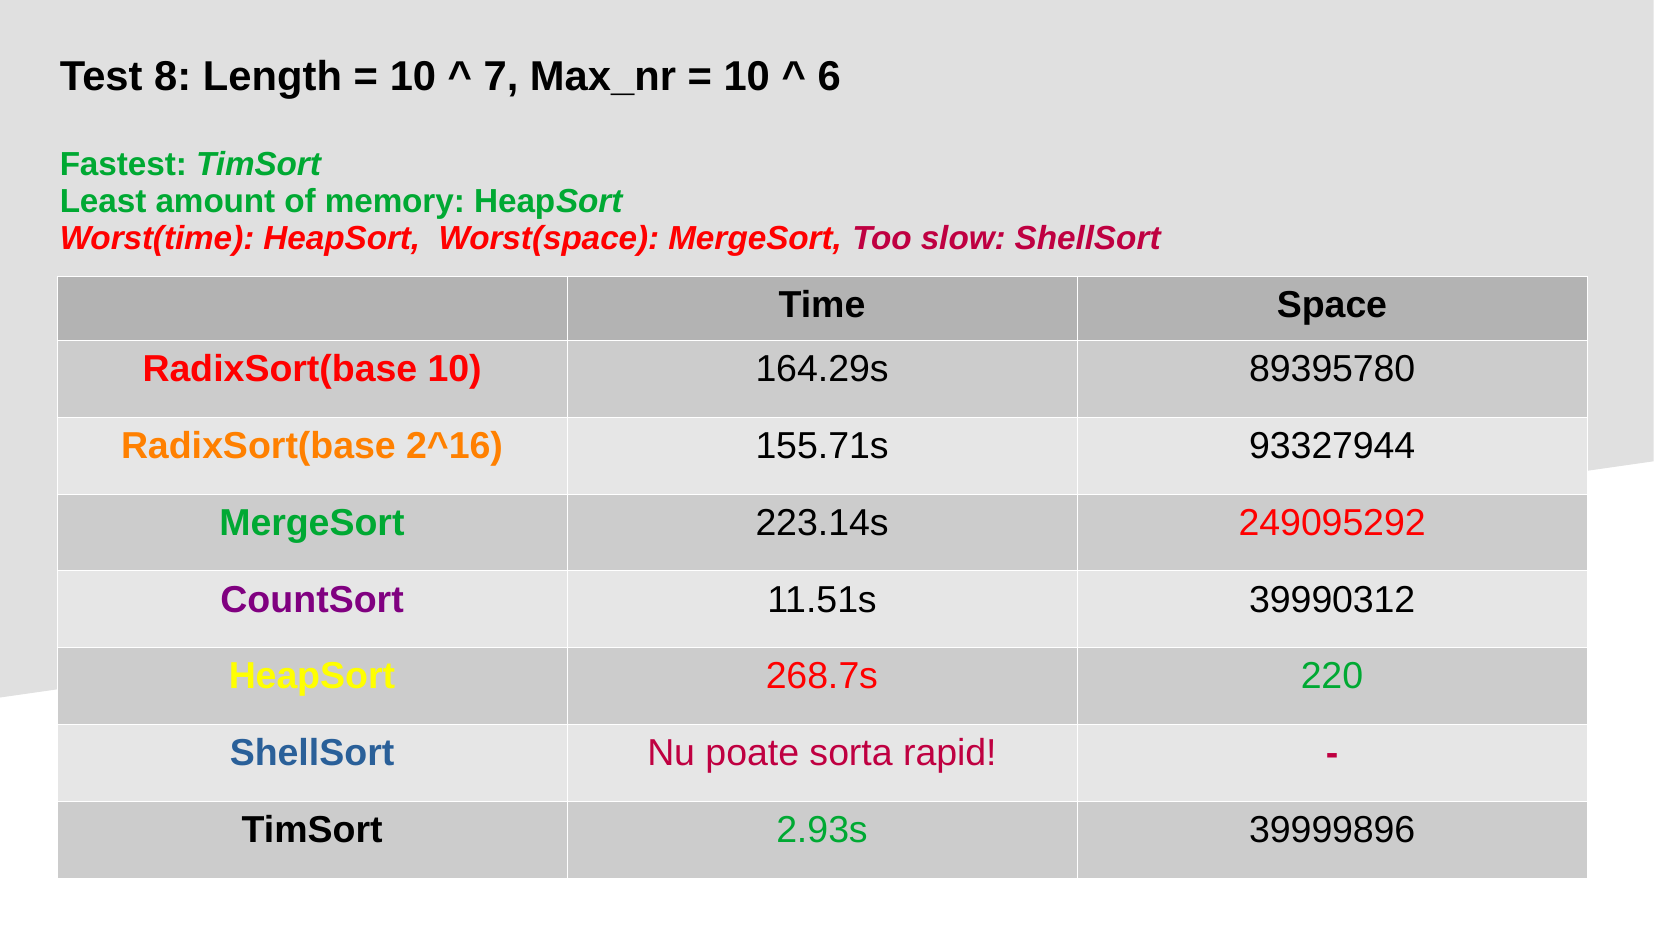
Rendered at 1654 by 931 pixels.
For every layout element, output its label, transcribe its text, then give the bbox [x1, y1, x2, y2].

table_cell 39999896 [1078, 802, 1587, 878]
table_cell 220 [1078, 648, 1587, 724]
table_cell RadixSort(base 2^16) [58, 418, 567, 494]
table_cell Nu poate sorta rapid! [568, 725, 1077, 801]
table_cell 93327944 [1078, 418, 1587, 494]
table_cell ShellSort [58, 725, 567, 801]
table_cell 11.51s [568, 571, 1077, 647]
table_header [58, 277, 567, 340]
table_cell MergeSort [58, 495, 567, 570]
table_cell RadixSort(base 10) [58, 341, 567, 417]
table_cell 155.71s [568, 418, 1077, 494]
table_cell CountSort [58, 571, 567, 647]
table_cell 39990312 [1078, 571, 1587, 647]
table_cell 89395780 [1078, 341, 1587, 417]
table_cell HeapSort [58, 648, 567, 724]
text_box Test 8: Length = 10 ^ 7, Max_nr = 10 ^ 6 Fastest: TimSort Least amount of memory: HeapSort Worst(time): HeapSort, Worst(space): MergeSort, Too slow: ShellSort [45, 45, 1654, 931]
table_cell TimSort [58, 802, 567, 878]
table_cell 164.29s [568, 341, 1077, 417]
table_cell 268.7s [568, 648, 1077, 724]
table_header Space [1078, 277, 1587, 340]
table_cell 2.93s [568, 802, 1077, 878]
table_cell - [1078, 725, 1587, 801]
table_cell 249095292 [1078, 495, 1587, 570]
table_header Time [568, 277, 1077, 340]
table_cell 223.14s [568, 495, 1077, 570]
